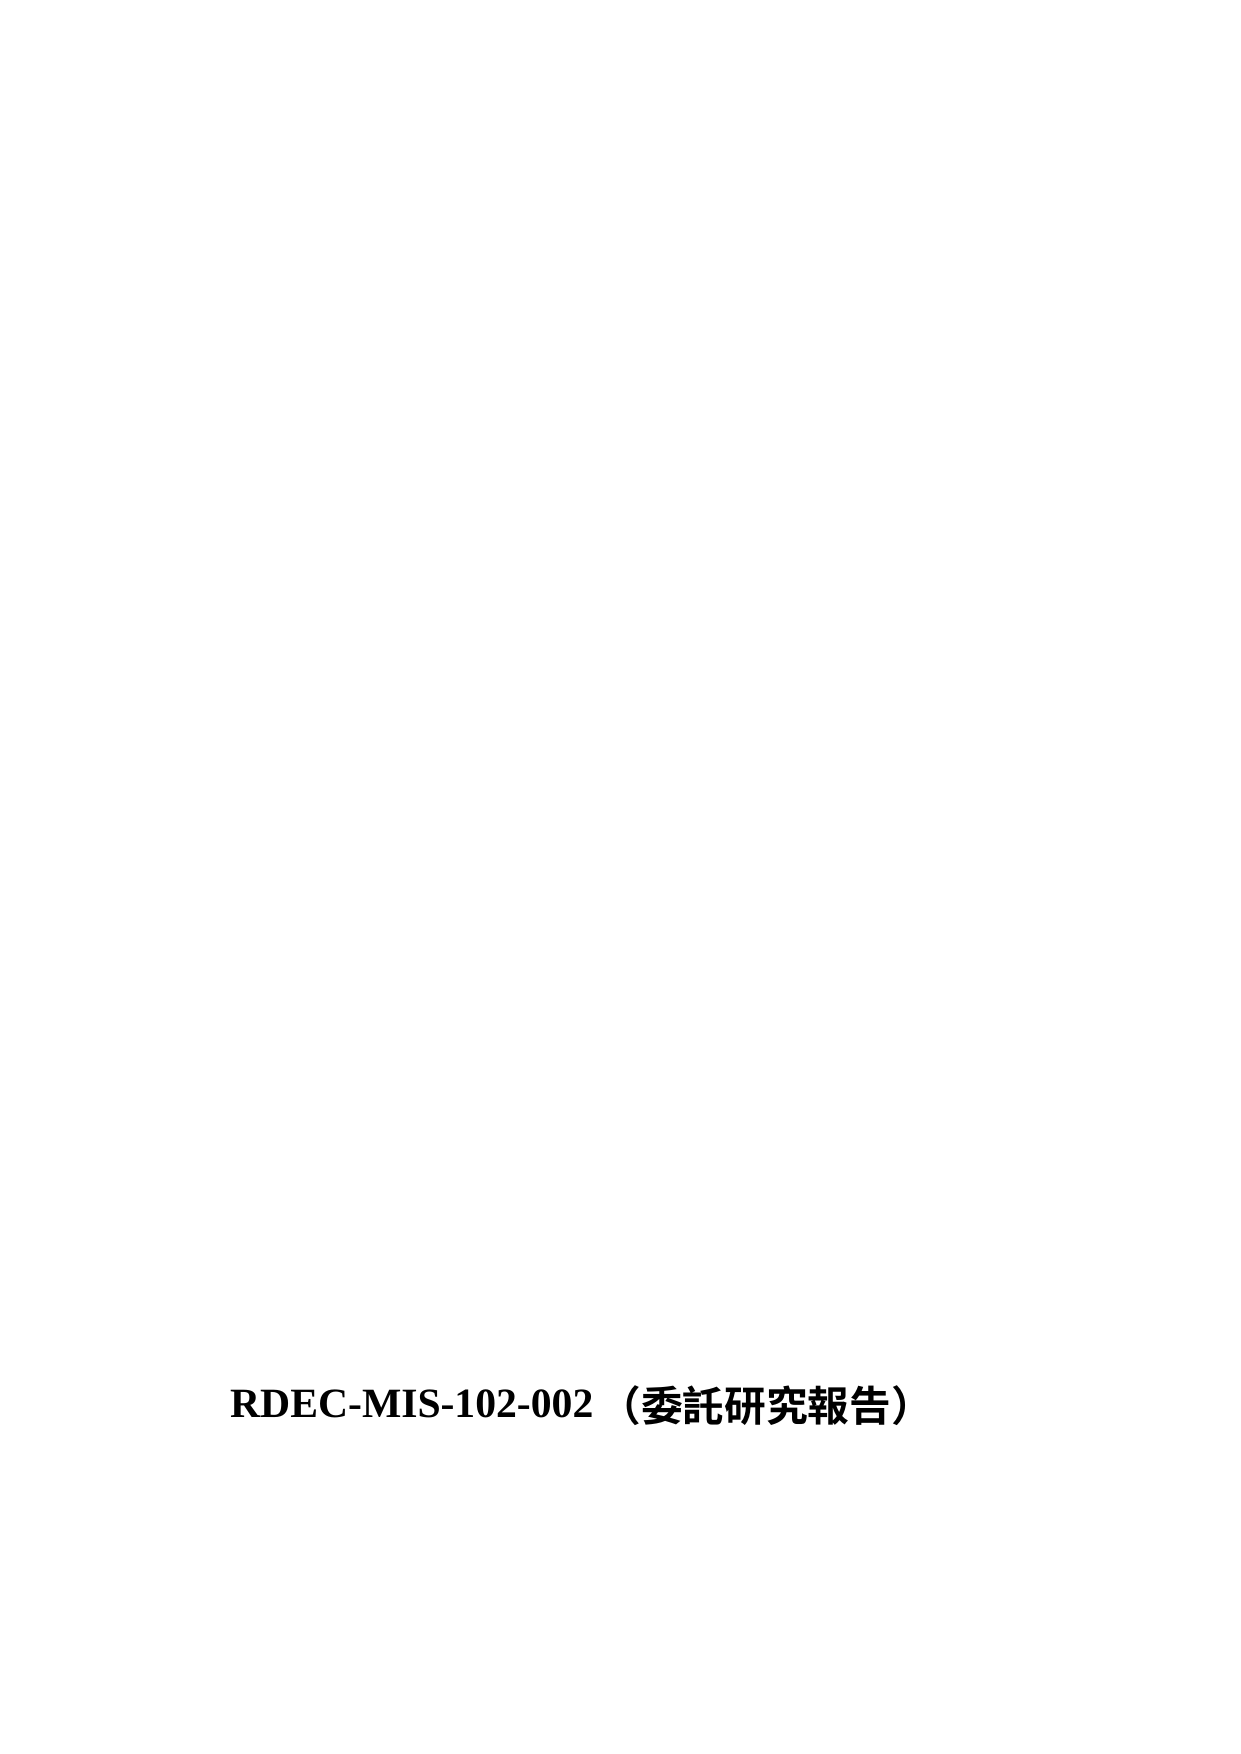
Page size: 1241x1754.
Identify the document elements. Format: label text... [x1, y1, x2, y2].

text RDEC-MIS-102-002（委託研究報告） [224, 1361, 1016, 1424]
